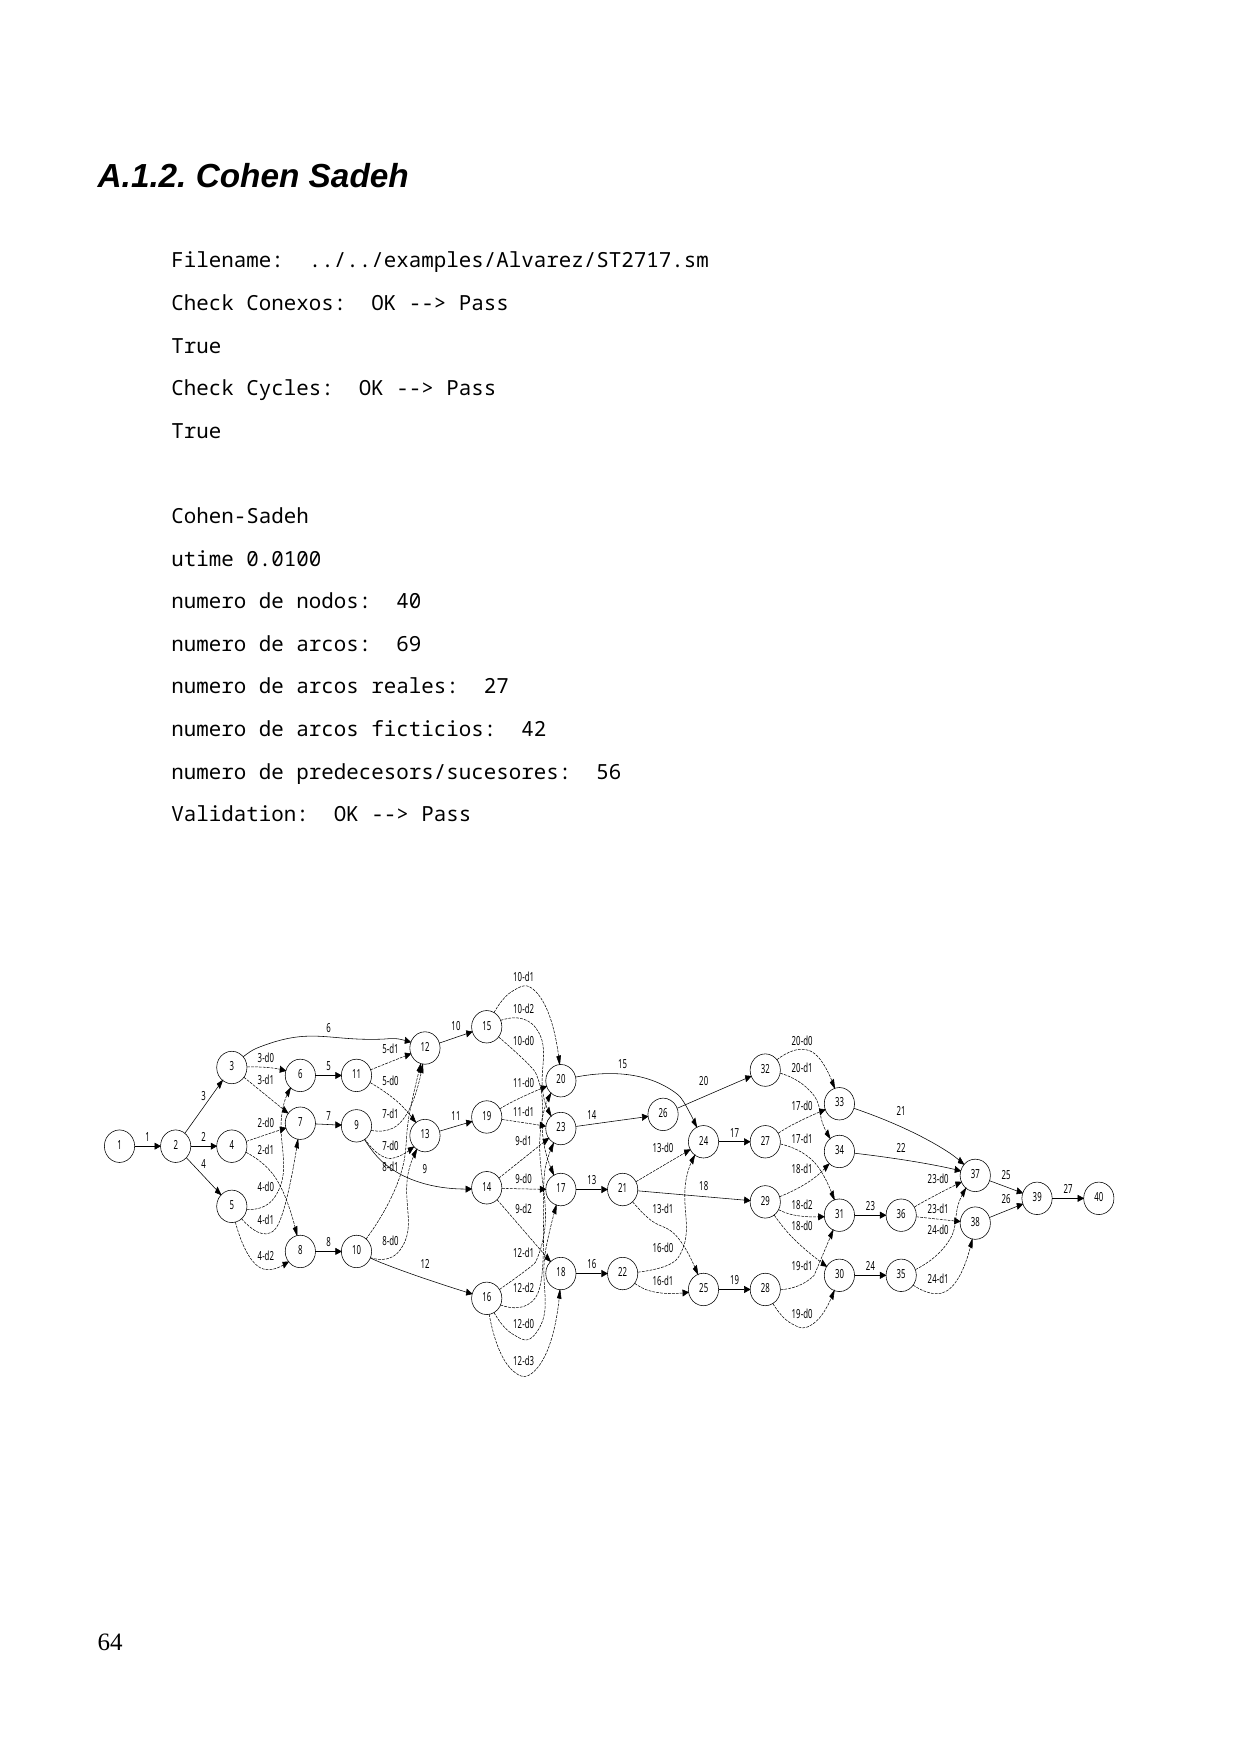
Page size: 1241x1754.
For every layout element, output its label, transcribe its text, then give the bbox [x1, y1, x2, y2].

text True [97, 416, 1113, 444]
text numero de arcos: 69 [97, 629, 1113, 657]
text utime 0.0100 [97, 544, 1113, 572]
text numero de arcos reales: 27 [97, 672, 1113, 700]
text numero de predecesors/sucesores: 56 [97, 757, 1113, 785]
text Filename: ../../examples/Alvarez/ST2717.sm [97, 246, 1113, 274]
text numero de arcos ficticios: 42 [97, 714, 1113, 743]
text numero de nodos: 40 [97, 586, 1113, 615]
text Cohen-Sadeh [97, 501, 1113, 530]
text Check Cycles: OK --> Pass [97, 373, 1113, 402]
text Validation: OK --> Pass [97, 799, 1113, 828]
subtitle Cohen Sadeh [97, 156, 1113, 194]
text True [97, 331, 1113, 359]
text Check Conexos: OK --> Pass [97, 288, 1113, 317]
